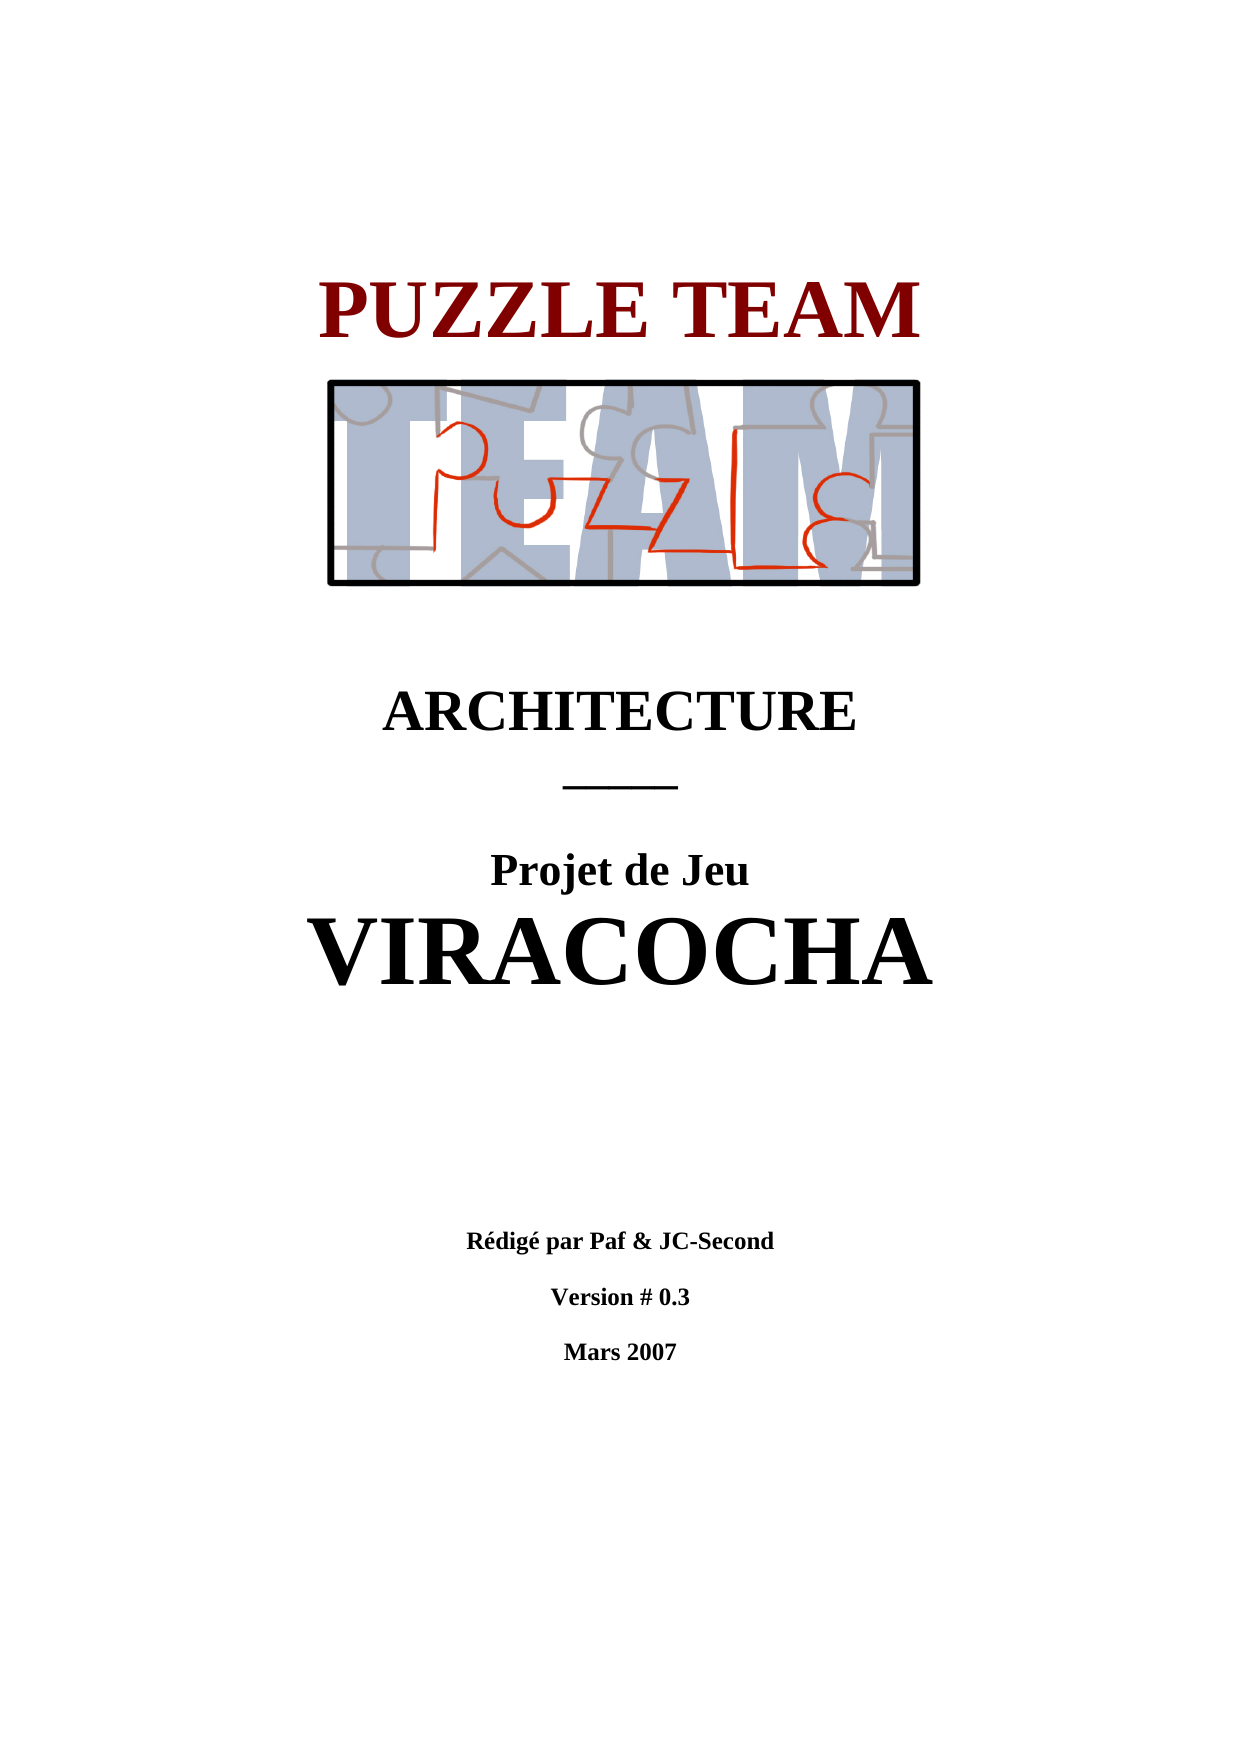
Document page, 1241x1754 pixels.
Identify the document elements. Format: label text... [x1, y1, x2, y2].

text Mars 2007 [118, 1338, 1122, 1366]
text Version # 0.3 [118, 1283, 1122, 1311]
text _____ [118, 743, 1122, 794]
text VIRACOCHA [118, 895, 1122, 1006]
picture [308, 366, 932, 615]
text Projet de Jeu [118, 844, 1122, 895]
text PUZZLE TEAM [118, 263, 1122, 355]
text Rédigé par Paf & JC-Second [118, 1227, 1122, 1255]
text ARCHITECTURE [118, 678, 1122, 743]
